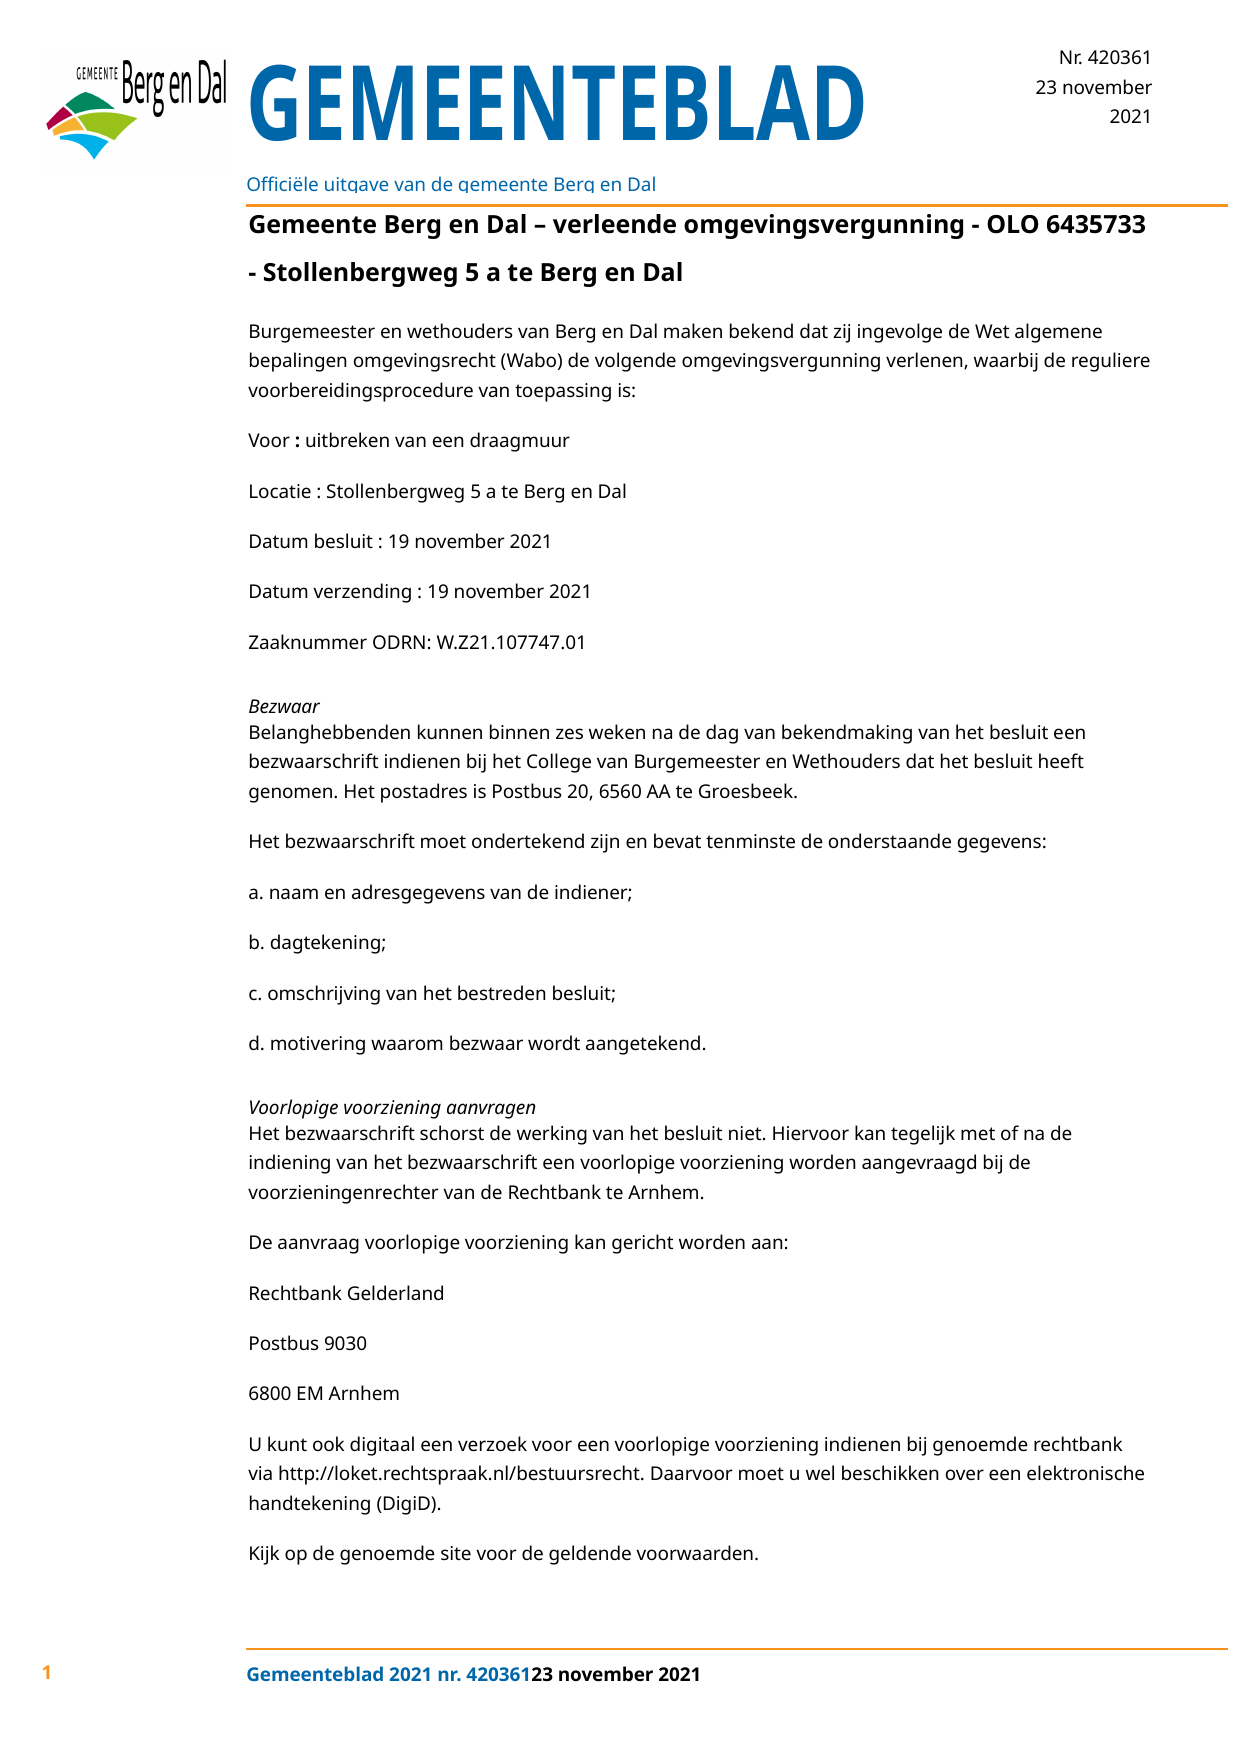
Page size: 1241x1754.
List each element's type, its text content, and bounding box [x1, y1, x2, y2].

text Postbus 9030 [248, 1330, 1152, 1356]
text Belanghebbenden kunnen binnen zes weken na de dag van bekendmaking van het besluit een bezwaarschrift indienen bij het College van Burgemeester en Wethouders dat het besluit heeft genomen. Het postadres is Postbus 20, 6560 AA te Groesbeek. [248, 719, 1152, 804]
text 6800 EM Arnhem [248, 1381, 1152, 1406]
picture [41, 47, 231, 172]
text Gemeente Berg en Dal – verleende omgevingsvergunning - OLO 6435733 - Stollenbergweg 5 a te Berg en Dal [248, 207, 1152, 288]
text Bezwaar [248, 693, 1152, 719]
text Zaaknummer ODRN: W.Z21.107747.01 [248, 629, 1152, 655]
text Datum besluit : 19 november 2021 [248, 528, 1152, 554]
text U kunt ook digitaal een verzoek voor een voorlopige voorziening indienen bij genoemde rechtbank via http://loket.rechtspraak.nl/bestuursrecht. Daarvoor moet u wel beschikken over een elektronische handtekening (DigiD). [248, 1431, 1152, 1516]
text Kijk op de genoemde site voor de geldende voorwaarden. [248, 1541, 1152, 1566]
text Voor : uitbreken van een draagmuur [248, 427, 1152, 453]
text Voorlopige voorziening aanvragen [248, 1094, 1152, 1120]
text Locatie : Stollenbergweg 5 a te Berg en Dal [248, 478, 1152, 504]
text Rechtbank Gelderland [248, 1280, 1152, 1306]
text a. naam en adresgegevens van de indiener; [248, 879, 1152, 904]
text d. motivering waarom bezwaar wordt aangetekend. [248, 1030, 1152, 1056]
text Datum verzending : 19 november 2021 [248, 579, 1152, 604]
text Het bezwaarschrift schorst de werking van het besluit niet. Hiervoor kan tegelijk met of na de indiening van het bezwaarschrift een voorlopige voorziening worden aangevraagd bij de voorzieningenrechter van de Rechtbank te Arnhem. [248, 1120, 1152, 1205]
text b. dagtekening; [248, 929, 1152, 955]
text De aanvraag voorlopige voorziening kan gericht worden aan: [248, 1229, 1152, 1255]
text c. omschrijving van het bestreden besluit; [248, 980, 1152, 1005]
text Het bezwaarschrift moet ondertekend zijn en bevat tenminste de onderstaande gegevens: [248, 828, 1152, 854]
text Burgemeester en wethouders van Berg en Dal maken bekend dat zij ingevolge de Wet algemene bepalingen omgevingsrecht (Wabo) de volgende omgevingsvergunning verlenen, waarbij de reguliere voorbereidingsprocedure van toepassing is: [248, 318, 1152, 403]
